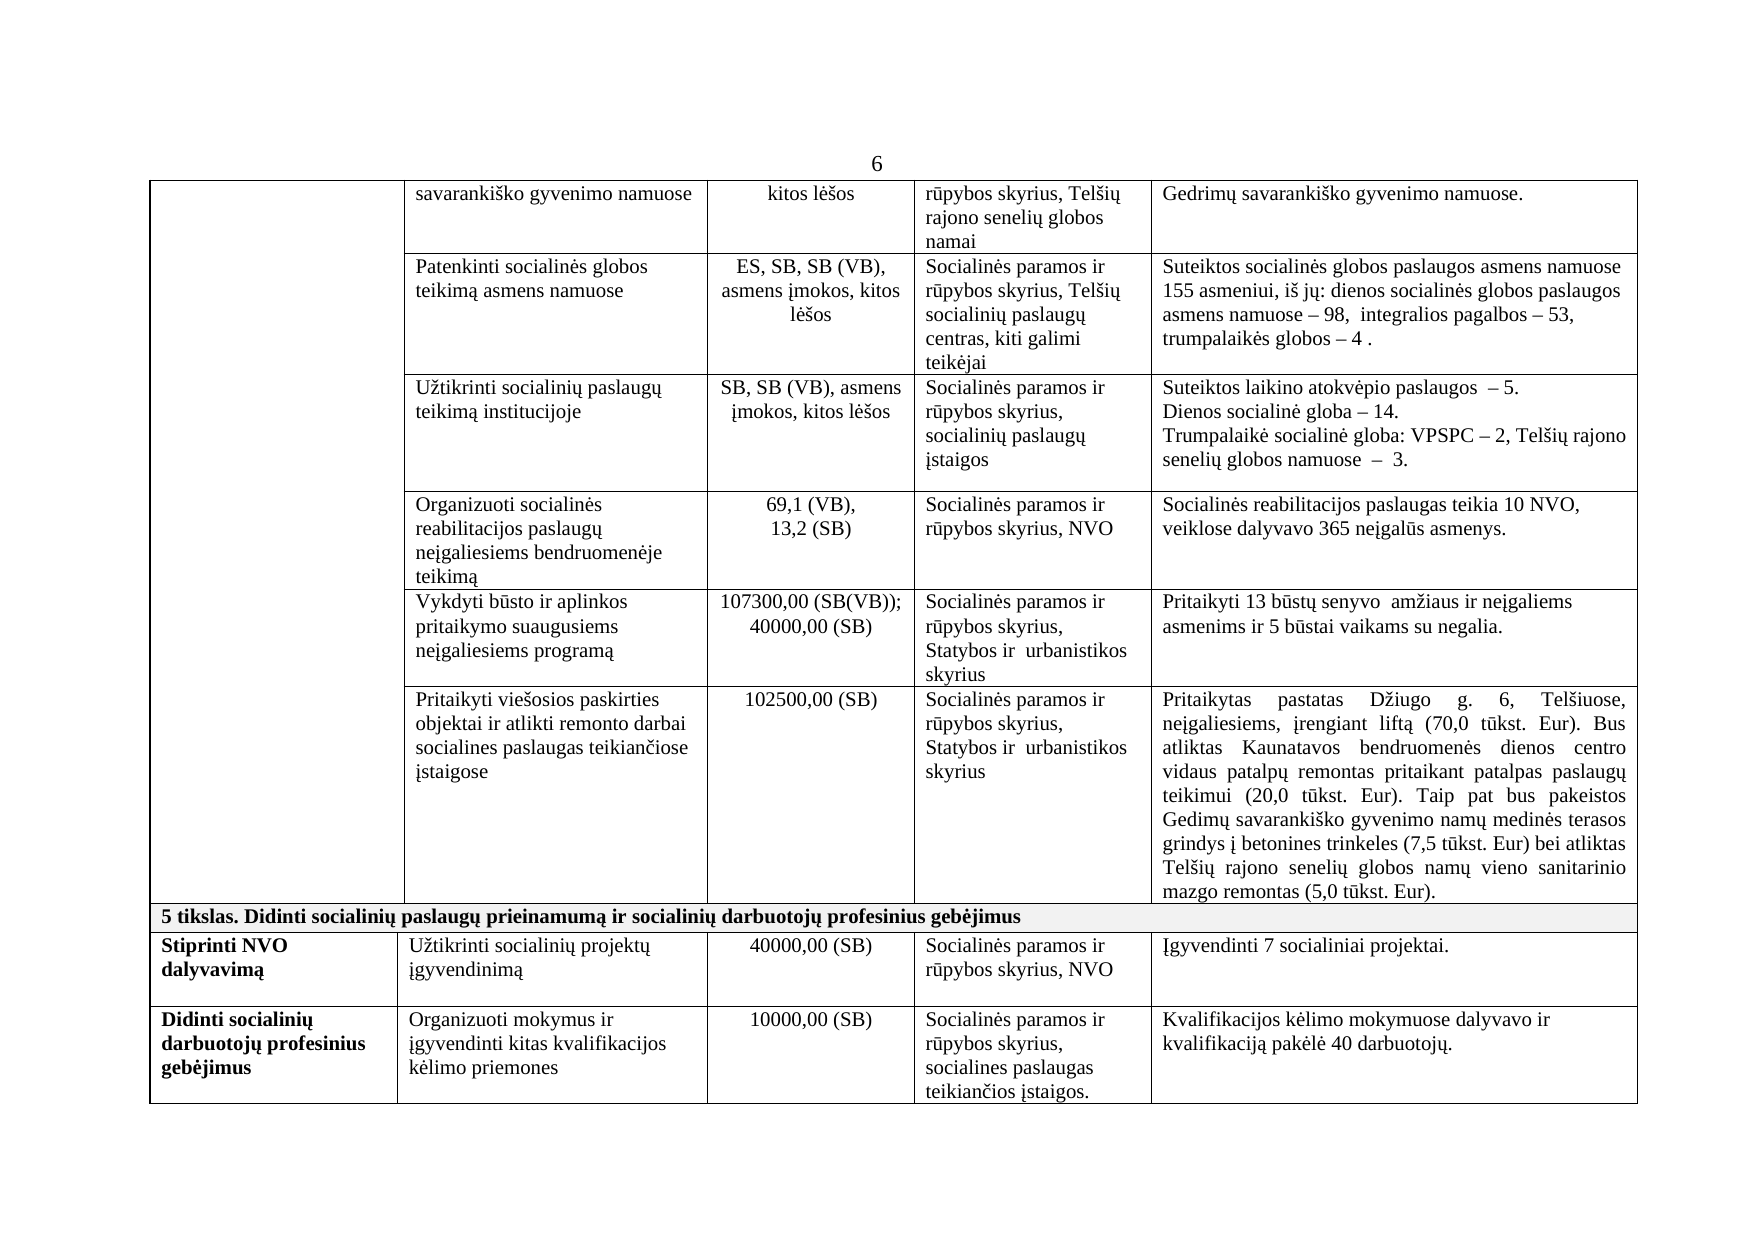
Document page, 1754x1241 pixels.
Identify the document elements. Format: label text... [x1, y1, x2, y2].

table_cell rūpybos skyrius, Telšių rajono senelių globos namai [915, 181, 1151, 253]
table_cell Pritaikyti viešosios paskirties objektai ir atlikti remonto darbai socialines paslaugas teikiančiose įstaigose [405, 687, 707, 903]
table_cell savarankiško gyvenimo namuose [405, 181, 707, 253]
table_cell Organizuoti socialinės reabilitacijos paslaugų neįgaliesiems bendruomenėje teikimą [405, 492, 707, 588]
table_cell Socialinės paramos ir rūpybos skyrius, Statybos ir urbanistikos skyrius [915, 687, 1151, 903]
table_cell Įgyvendinti 7 socialiniai projektai. [1152, 933, 1637, 1006]
table_cell Socialinės paramos ir rūpybos skyrius, Statybos ir urbanistikos skyrius [915, 590, 1151, 686]
table_cell Didinti socialinių darbuotojų profesinius gebėjimus [151, 1007, 397, 1103]
table_cell 5 tikslas. Didinti socialinių paslaugų prieinamumą ir socialinių darbuotojų profesinius gebėjimus [151, 904, 1637, 932]
table_cell ES, SB, SB (VB), asmens įmokos, kitos lėšos [708, 254, 914, 374]
table_cell [151, 181, 404, 903]
table_cell Patenkinti socialinės globos teikimą asmens namuose [405, 254, 707, 374]
table_cell Socialinės paramos ir rūpybos skyrius, Telšių socialinių paslaugų centras, kiti galimi teikėjai [915, 254, 1151, 374]
table_cell Socialinės paramos ir rūpybos skyrius, socialines paslaugas teikiančios įstaigos. [915, 1007, 1151, 1103]
table_cell Socialinės paramos ir rūpybos skyrius, NVO [915, 933, 1151, 1006]
table_cell Kvalifikacijos kėlimo mokymuose dalyvavo ir kvalifikaciją pakėlė 40 darbuotojų. [1152, 1007, 1637, 1103]
table_cell Socialinės paramos ir rūpybos skyrius, NVO [915, 492, 1151, 588]
table_cell Užtikrinti socialinių paslaugų teikimą institucijoje [405, 375, 707, 491]
table_cell Pritaikytas pastatas Džiugo g. 6, Telšiuose, neįgaliesiems, įrengiant liftą (70,0 tūkst. Eur). Bus atliktas Kaunatavos bendruomenės dienos centro vidaus patalpų remontas pritaikant patalpas paslaugų teikimui (20,0 tūkst. Eur). Taip pat bus pakeistos Gedimų savarankiško gyvenimo namų medinės terasos grindys į betonines trinkeles (7,5 tūkst. Eur) bei atliktas Telšių rajono senelių globos namų vieno sanitarinio mazgo remontas (5,0 tūkst. Eur). [1152, 687, 1637, 903]
table_cell SB, SB (VB), asmens įmokos, kitos lėšos [708, 375, 914, 491]
table_cell 40000,00 (SB) [708, 933, 914, 1006]
table_cell 107300,00 (SB(VB)); 40000,00 (SB) [708, 590, 914, 686]
table_cell Socialinės reabilitacijos paslaugas teikia 10 NVO, veiklose dalyvavo 365 neįgalūs asmenys. [1152, 492, 1637, 588]
table_cell Socialinės paramos ir rūpybos skyrius, socialinių paslaugų įstaigos [915, 375, 1151, 491]
table_cell 10000,00 (SB) [708, 1007, 914, 1103]
table_cell Pritaikyti 13 būstų senyvo amžiaus ir neįgaliems asmenims ir 5 būstai vaikams su negalia. [1152, 590, 1637, 686]
table_cell Suteiktos socialinės globos paslaugos asmens namuose 155 asmeniui, iš jų: dienos socialinės globos paslaugos asmens namuose – 98, integralios pagalbos – 53, trumpalaikės globos – 4 . [1152, 254, 1637, 374]
table_cell 102500,00 (SB) [708, 687, 914, 903]
table_cell 69,1 (VB), 13,2 (SB) [708, 492, 914, 588]
table_cell Organizuoti mokymus ir įgyvendinti kitas kvalifikacijos kėlimo priemones [398, 1007, 707, 1103]
table_cell Stiprinti NVO dalyvavimą [151, 933, 397, 1006]
table_cell kitos lėšos [708, 181, 914, 253]
table_cell Užtikrinti socialinių projektų įgyvendinimą [398, 933, 707, 1006]
table_cell Gedrimų savarankiško gyvenimo namuose. [1152, 181, 1637, 253]
table_cell Vykdyti būsto ir aplinkos pritaikymo suaugusiems neįgaliesiems programą [405, 590, 707, 686]
table_cell Suteiktos laikino atokvėpio paslaugos – 5. Dienos socialinė globa – 14. Trumpalaikė socialinė globa: VPSPC – 2, Telšių rajono senelių globos namuose – 3. [1152, 375, 1637, 491]
